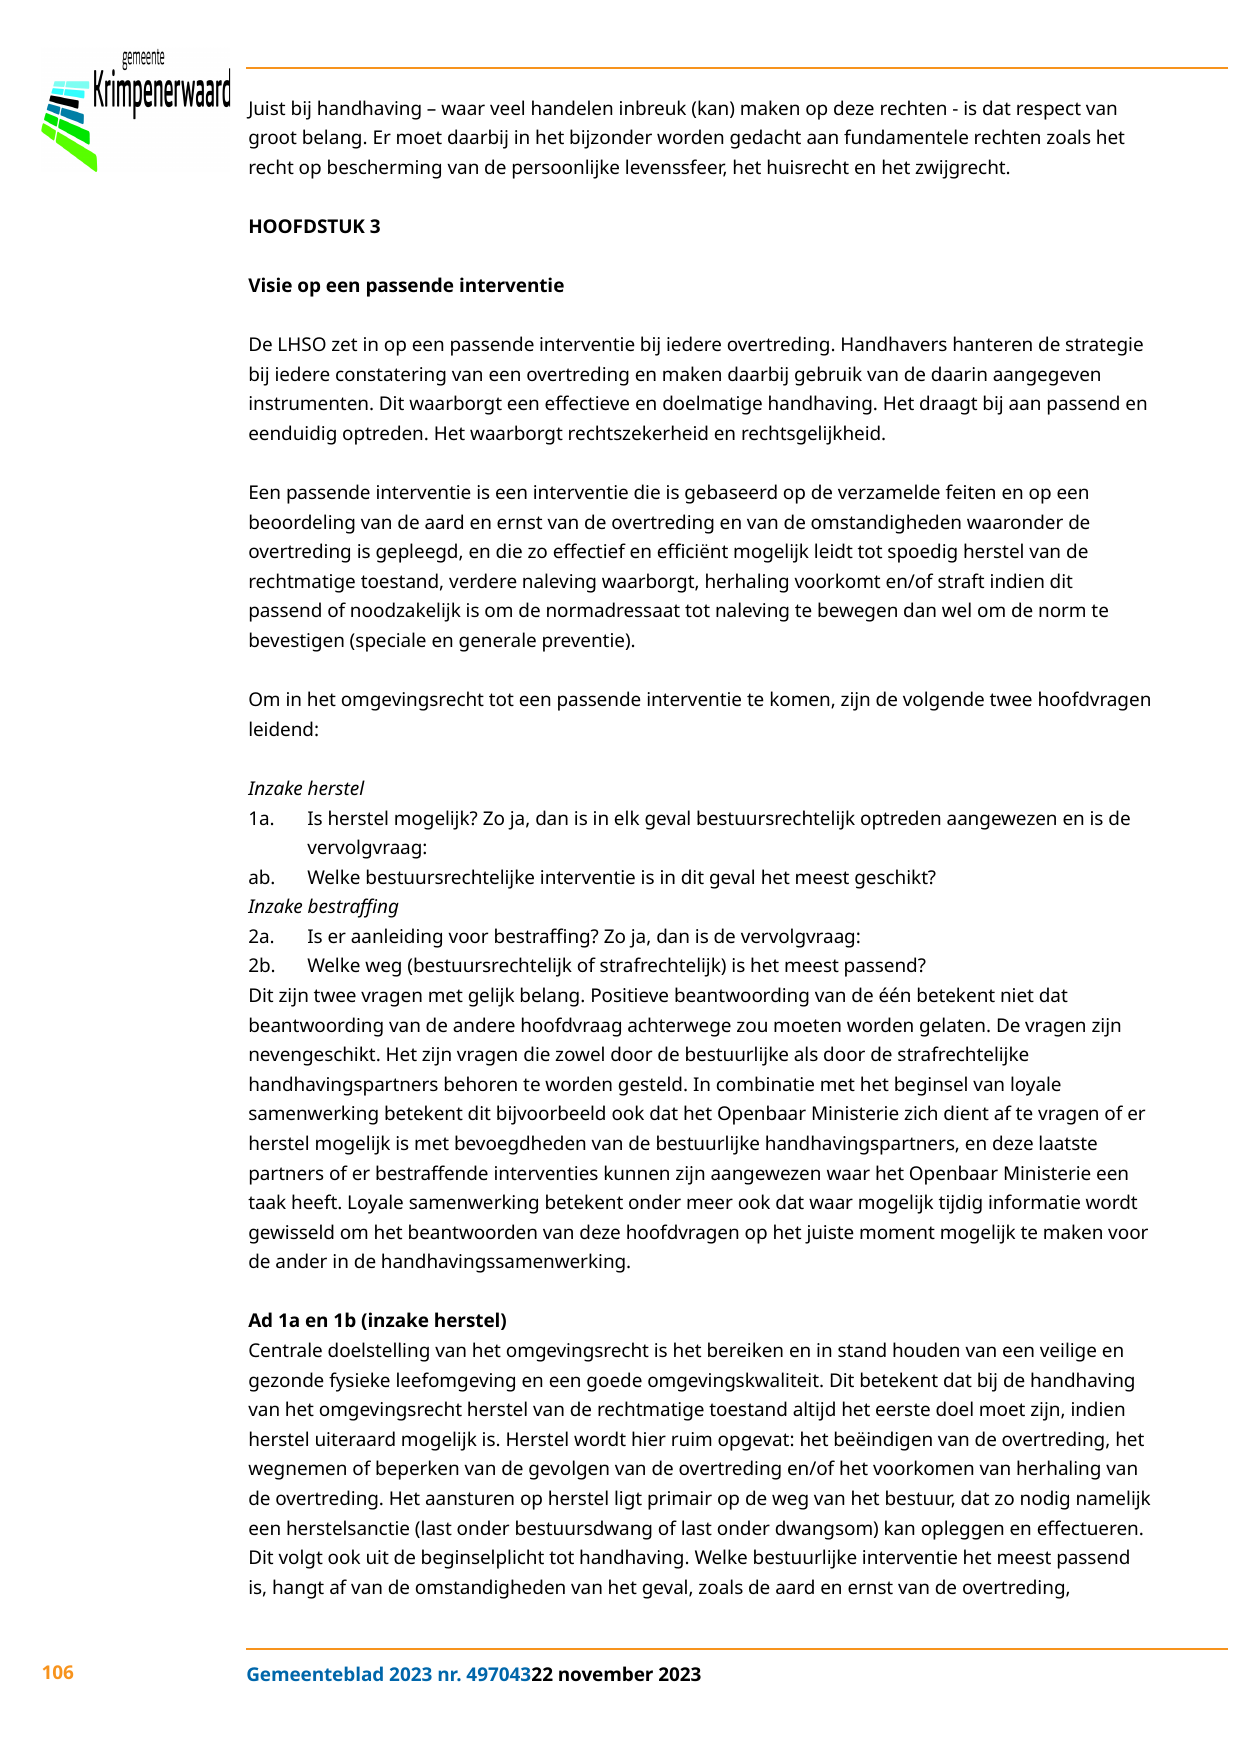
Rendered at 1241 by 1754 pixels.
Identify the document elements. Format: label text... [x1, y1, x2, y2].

text Juist bij handhaving – waar veel handelen inbreuk (kan) maken op deze rechten - is dat respect van groot belang. Er moet daarbij in het bijzonder worden gedacht aan fundamentele rechten zoals het recht op bescherming van de persoonlijke levenssfeer, het huisrecht en het zwijgrecht. [248, 95, 1152, 180]
text Visie op een passende interventie [248, 272, 1152, 298]
text Om in het omgevingsrecht tot een passende interventie te komen, zijn de volgende twee hoofdvragen leidend: [248, 686, 1152, 742]
text Een passende interventie is een interventie die is gebaseerd op de verzamelde feiten en op een beoordeling van de aard en ernst van de overtreding en van de omstandigheden waaronder de overtreding is gepleegd, en die zo effectief en efficiënt mogelijk leidt tot spoedig herstel van de rechtmatige toestand, verdere naleving waarborgt, herhaling voorkomt en/of straft indien dit passend of noodzakelijk is om de normadressaat tot naleving te bewegen dan wel om de norm te bevestigen (speciale en generale preventie). [248, 479, 1152, 653]
text Dit zijn twee vragen met gelijk belang. Positieve beantwoording van de één betekent niet dat beantwoording van de andere hoofdvraag achterwege zou moeten worden gelaten. De vragen zijn nevengeschikt. Het zijn vragen die zowel door de bestuurlijke als door de strafrechtelijke handhavingspartners behoren te worden gesteld. In combinatie met het beginsel van loyale samenwerking betekent dit bijvoorbeeld ook dat het Openbaar Ministerie zich dient af te vragen of er herstel mogelijk is met bevoegdheden van de bestuurlijke handhavingspartners, en deze laatste partners of er bestraffende interventies kunnen zijn aangewezen waar het Openbaar Ministerie een taak heeft. Loyale samenwerking betekent onder meer ook dat waar mogelijk tijdig informatie wordt gewisseld om het beantwoorden van deze hoofdvragen op het juiste moment mogelijk te maken voor de ander in de handhavingssamenwerking. [248, 982, 1152, 1274]
text Inzake herstel [248, 775, 1152, 801]
text Ad 1a en 1b (inzake herstel) [248, 1308, 1152, 1333]
list Is er aanleiding voor bestraffing? Zo ja, dan is de vervolgvraag: [248, 923, 1152, 949]
picture [41, 47, 231, 172]
text De LHSO zet in op een passende interventie bij iedere overtreding. Handhavers hanteren de strategie bij iedere constatering van een overtreding en maken daarbij gebruik van de daarin aangegeven instrumenten. Dit waarborgt een effectieve en doelmatige handhaving. Het draagt bij aan passend en eenduidig optreden. Het waarborgt rechtszekerheid en rechtsgelijkheid. [248, 331, 1152, 446]
text Inzake bestraffing [248, 893, 1152, 919]
text Centrale doelstelling van het omgevingsrecht is het bereiken en in stand houden van een veilige en gezonde fysieke leefomgeving en een goede omgevingskwaliteit. Dit betekent dat bij de handhaving van het omgevingsrecht herstel van de rechtmatige toestand altijd het eerste doel moet zijn, indien herstel uiteraard mogelijk is. Herstel wordt hier ruim opgevat: het beëindigen van de overtreding, het wegnemen of beperken van de gevolgen van de overtreding en/of het voorkomen van herhaling van de overtreding. Het aansturen op herstel ligt primair op de weg van het bestuur, dat zo nodig namelijk een herstelsanctie (last onder bestuursdwang of last onder dwangsom) kan opleggen en effectueren. Dit volgt ook uit de beginselplicht tot handhaving. Welke bestuurlijke interventie het meest passend is, hangt af van de omstandigheden van het geval, zoals de aard en ernst van de overtreding, [248, 1337, 1152, 1600]
list Welke weg (bestuursrechtelijk of strafrechtelijk) is het meest passend? [248, 953, 1152, 978]
list Is herstel mogelijk? Zo ja, dan is in elk geval bestuursrechtelijk optreden aangewezen en is de vervolgvraag: [248, 805, 1152, 860]
text HOOFDSTUK 3 [248, 213, 1152, 239]
list Welke bestuursrechtelijke interventie is in dit geval het meest geschikt? [248, 864, 1152, 890]
